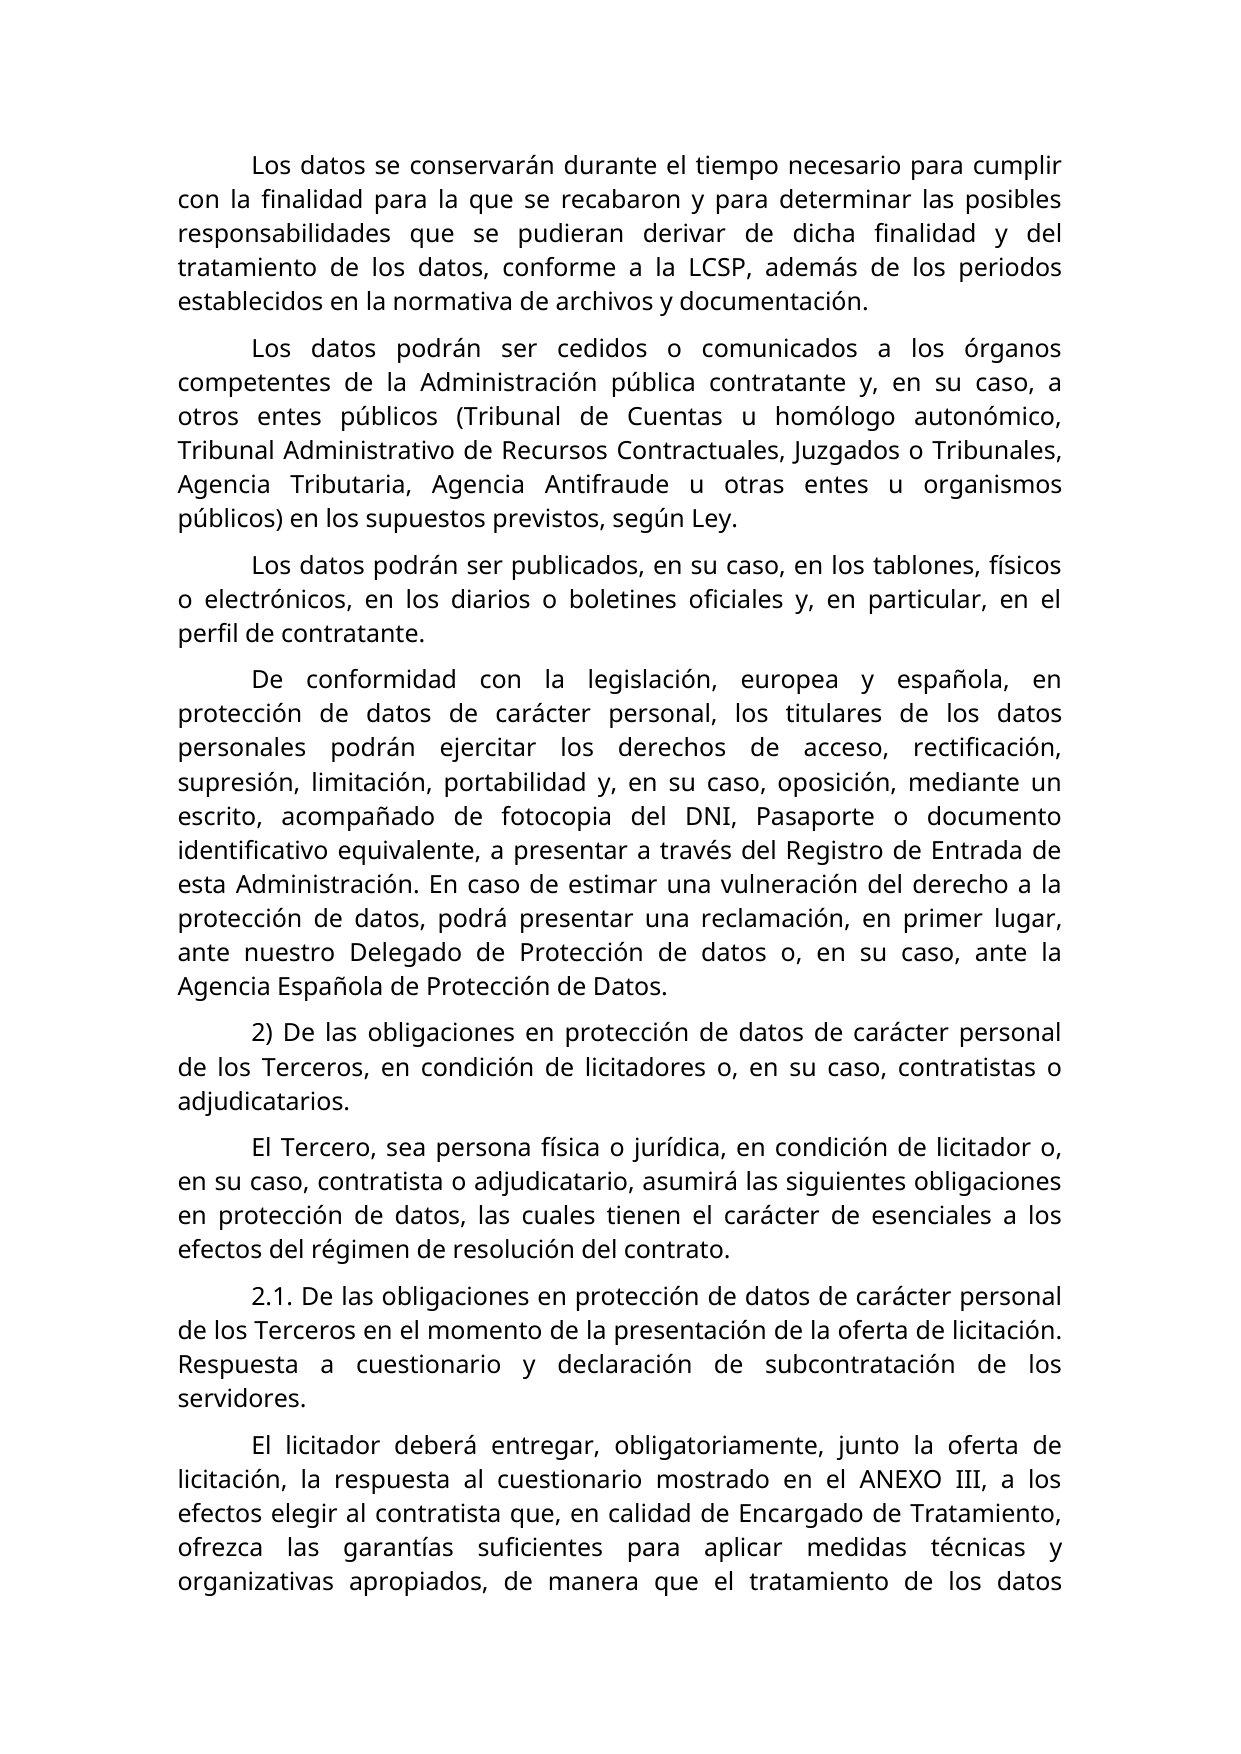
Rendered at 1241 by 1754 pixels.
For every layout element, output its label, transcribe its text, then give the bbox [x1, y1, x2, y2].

text Los datos se conservarán durante el tiempo necesario para cumplir con la finalidad para la que se recabaron y para determinar las posibles responsabilidades que se pudieran derivar de dicha finalidad y del tratamiento de los datos, conforme a la LCSP, además de los periodos establecidos en la normativa de archivos y documentación. [177, 148, 1063, 318]
text De conformidad con la legislación, europea y española, en protección de datos de carácter personal, los titulares de los datos personales podrán ejercitar los derechos de acceso, rectificación, supresión, limitación, portabilidad y, en su caso, oposición, mediante un escrito, acompañado de fotocopia del DNI, Pasaporte o documento identificativo equivalente, a presentar a través del Registro de Entrada de esta Administración. En caso de estimar una vulneración del derecho a la protección de datos, podrá presentar una reclamación, en primer lugar, ante nuestro Delegado de Protección de datos o, en su caso, ante la Agencia Española de Protección de Datos. [177, 662, 1063, 1003]
text Los datos podrán ser cedidos o comunicados a los órganos competentes de la Administración pública contratante y, en su caso, a otros entes públicos (Tribunal de Cuentas u homólogo autonómico, Tribunal Administrativo de Recursos Contractuales, Juzgados o Tribunales, Agencia Tributaria, Agencia Antifraude u otras entes u organismos públicos) en los supuestos previstos, según Ley. [177, 330, 1063, 535]
text 2) De las obligaciones en protección de datos de carácter personal de los Terceros, en condición de licitadores o, en su caso, contratistas o adjudicatarios. [177, 1015, 1063, 1117]
text Los datos podrán ser publicados, en su caso, en los tablones, físicos o electrónicos, en los diarios o boletines oficiales y, en particular, en el perfil de contratante. [177, 547, 1063, 649]
text 2.1. De las obligaciones en protección de datos de carácter personal de los Terceros en el momento de la presentación de la oferta de licitación. Respuesta a cuestionario y declaración de subcontratación de los servidores. [177, 1278, 1063, 1415]
text El Tercero, sea persona física o jurídica, en condición de licitador o, en su caso, contratista o adjudicatario, asumirá las siguientes obligaciones en protección de datos, las cuales tienen el carácter de esenciales a los efectos del régimen de resolución del contrato. [177, 1130, 1063, 1266]
text El licitador deberá entregar, obligatoriamente, junto la oferta de licitación, la respuesta al cuestionario mostrado en el ANEXO III, a los efectos elegir al contratista que, en calidad de Encargado de Tratamiento, ofrezca las garantías suficientes para aplicar medidas técnicas y organizativas apropiados, de manera que el tratamiento de los datos [177, 1427, 1063, 1598]
